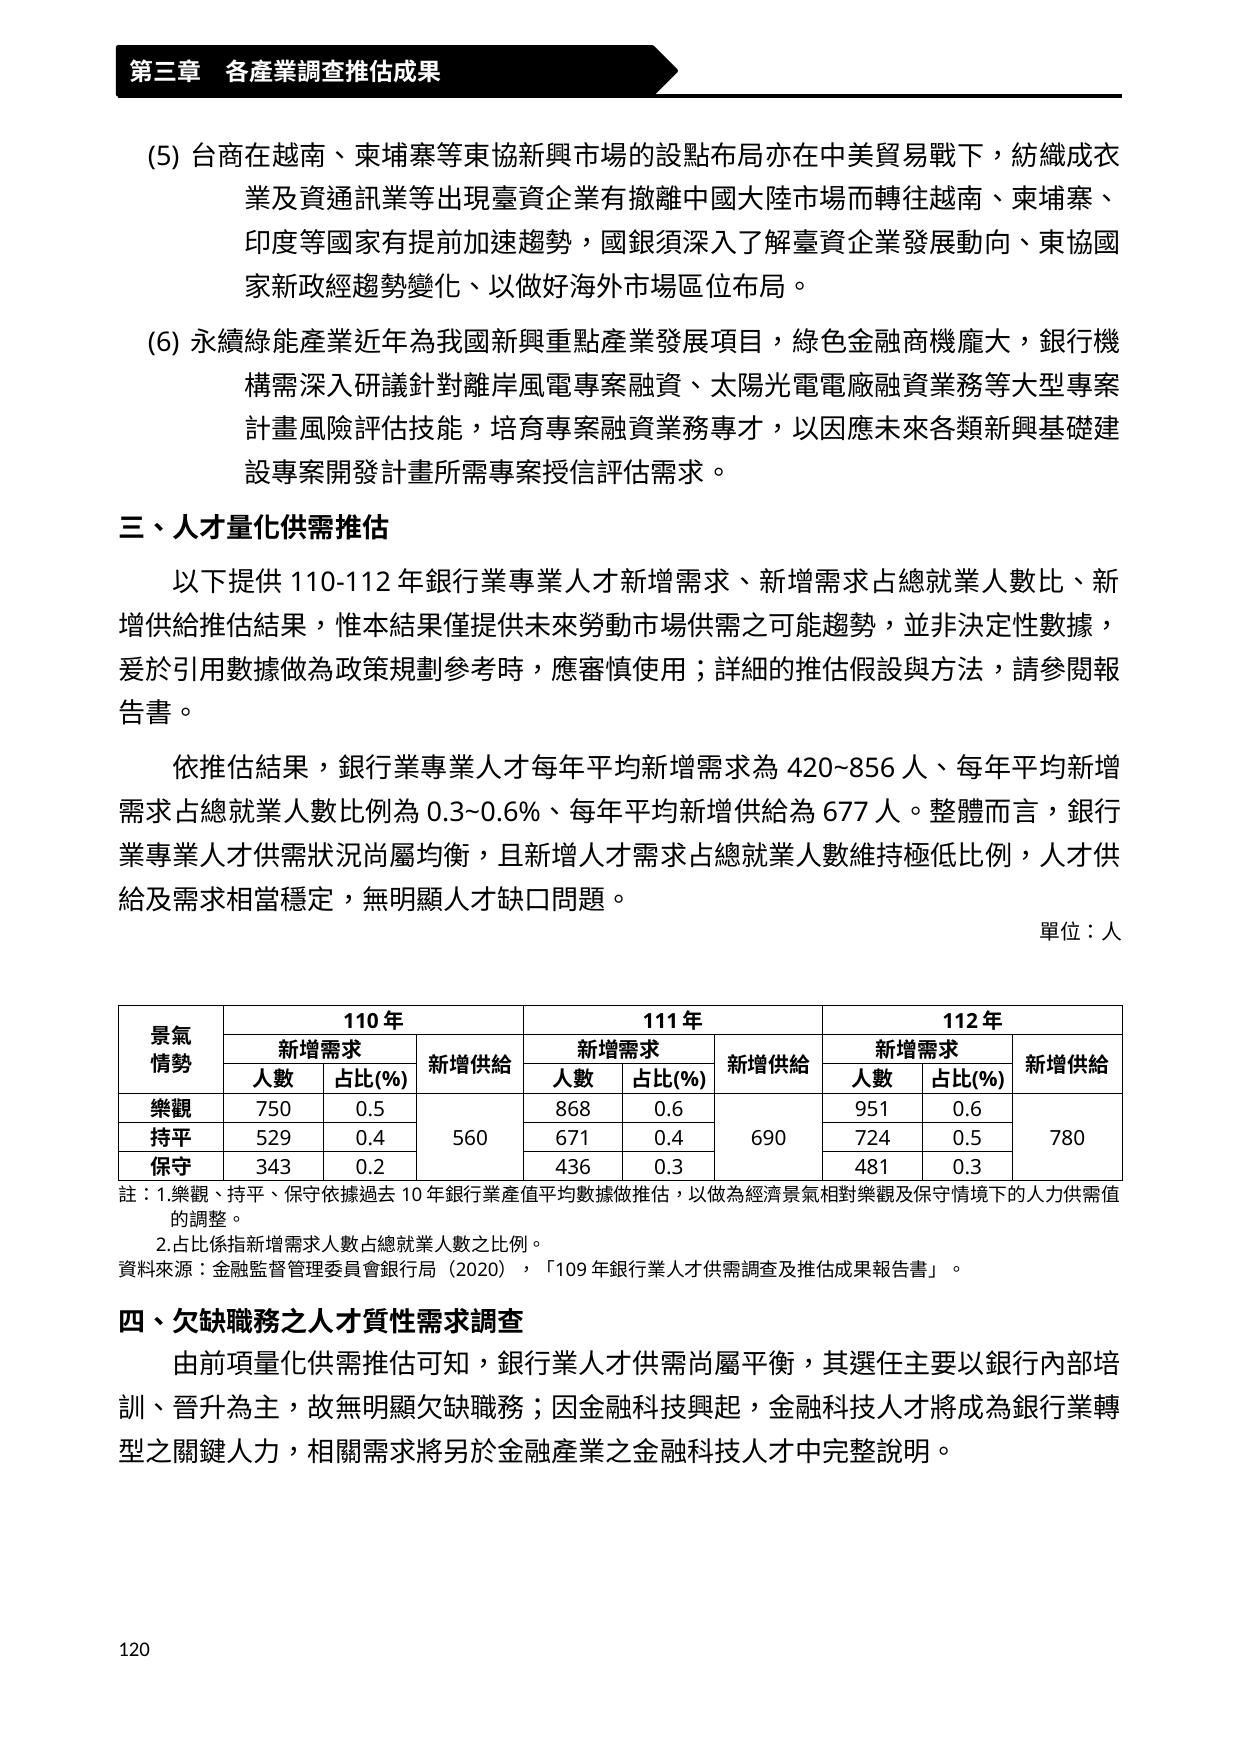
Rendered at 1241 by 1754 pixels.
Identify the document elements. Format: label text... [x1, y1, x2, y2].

table_cell 750 [224, 1094, 323, 1122]
table_cell 新增供給 [715, 1035, 822, 1092]
table_cell 占比(%) [324, 1064, 416, 1092]
text 四、欠缺職務之人才質性需求調查 [118, 1300, 1122, 1339]
table_cell 671 [524, 1123, 622, 1151]
table_cell 560 [417, 1094, 523, 1180]
table_cell 529 [224, 1123, 323, 1151]
table_cell 780 [1013, 1094, 1122, 1180]
text 單位：人 [118, 918, 1122, 945]
table_cell 新增需求 [823, 1035, 1012, 1063]
table_cell 新增需求 [224, 1035, 416, 1063]
table_cell 新增需求 [524, 1035, 714, 1063]
table_cell 0.6 [623, 1094, 714, 1122]
list 台商在越南、柬埔寨等東協新興市場的設點布局亦在中美貿易戰下，紡織成衣業及資通訊業等出現臺資企業有撤離中國大陸市場而轉往越南、柬埔寨、印度等國家有提前加速趨勢，國銀須深入了解臺資企業發展動向、東協國家新政經趨勢變化、以做好海外市場區位布局。 [148, 130, 1122, 305]
table_cell 951 [823, 1094, 922, 1122]
list 永續綠能產業近年為我國新興重點產業發展項目，綠色金融商機龐大，銀行機構需深入研議針對離岸風電專案融資、太陽光電電廠融資業務等大型專案計畫風險評估技能，培育專案融資業務專才，以因應未來各類新興基礎建設專案開發計畫所需專案授信評估需求。 [148, 316, 1122, 491]
text 2.占比係指新增需求人數占總就業人數之比例。 [156, 1231, 1122, 1256]
table_cell 人數 [823, 1064, 922, 1092]
table_cell 人數 [224, 1064, 323, 1092]
table_cell 保守 [119, 1152, 223, 1180]
table_cell 0.2 [324, 1152, 416, 1180]
table_cell 724 [823, 1123, 922, 1151]
table_header 112年 [823, 1006, 1122, 1034]
text 由前項量化供需推估可知，銀行業人才供需尚屬平衡，其選任主要以銀行內部培訓、晉升為主，故無明顯欠缺職務；因金融科技興起，金融科技人才將成為銀行業轉型之關鍵人力，相關需求將另於金融產業之金融科技人才中完整說明。 [118, 1339, 1122, 1470]
table_cell 0.3 [623, 1152, 714, 1180]
table_cell 0.5 [923, 1123, 1012, 1151]
table_cell 樂觀 [119, 1094, 223, 1122]
table_cell 868 [524, 1094, 622, 1122]
text 資料來源：金融監督管理委員會銀行局（2020），「109年銀行業人才供需調查及推估成果報告書」。 [118, 1256, 1122, 1281]
table_cell 新增供給 [1013, 1035, 1122, 1092]
table_cell 0.3 [923, 1152, 1012, 1180]
text 註：1.樂觀、持平、保守依據過去10年銀行業產值平均數據做推估，以做為經濟景氣相對樂觀及保守情境下的人力供需值的調整。 [118, 1181, 1122, 1231]
table_cell 占比(%) [623, 1064, 714, 1092]
table_cell 690 [715, 1094, 822, 1180]
table_cell 481 [823, 1152, 922, 1180]
table_header 111年 [524, 1006, 822, 1034]
table_header 景氣 情勢 [119, 1006, 223, 1092]
text 依推估結果，銀行業專業人才每年平均新增需求為420~856人、每年平均新增需求占總就業人數比例為0.3~0.6%、每年平均新增供給為677人。整體而言，銀行業專業人才供需狀況尚屬均衡，且新增人才需求占總就業人數維持極低比例，人才供給及需求相當穩定，無明顯人才缺口問題。 [118, 743, 1122, 918]
table_header 110年 [224, 1006, 523, 1034]
table_cell 人數 [524, 1064, 622, 1092]
table_cell 343 [224, 1152, 323, 1180]
table_cell 436 [524, 1152, 622, 1180]
table_cell 0.4 [324, 1123, 416, 1151]
table_cell 持平 [119, 1123, 223, 1151]
text 三、人才量化供需推估 [118, 506, 1122, 545]
table_cell 占比(%) [923, 1064, 1012, 1092]
table_cell 0.6 [923, 1094, 1012, 1122]
text 以下提供110-112年銀行業專業人才新增需求、新增需求占總就業人數比、新增供給推估結果，惟本結果僅提供未來勞動市場供需之可能趨勢，並非決定性數據，爰於引用數據做為政策規劃參考時，應審慎使用；詳細的推估假設與方法，請參閱報告書。 [118, 557, 1122, 732]
table_cell 0.4 [623, 1123, 714, 1151]
table_cell 0.5 [324, 1094, 416, 1122]
table_cell 新增供給 [417, 1035, 523, 1092]
